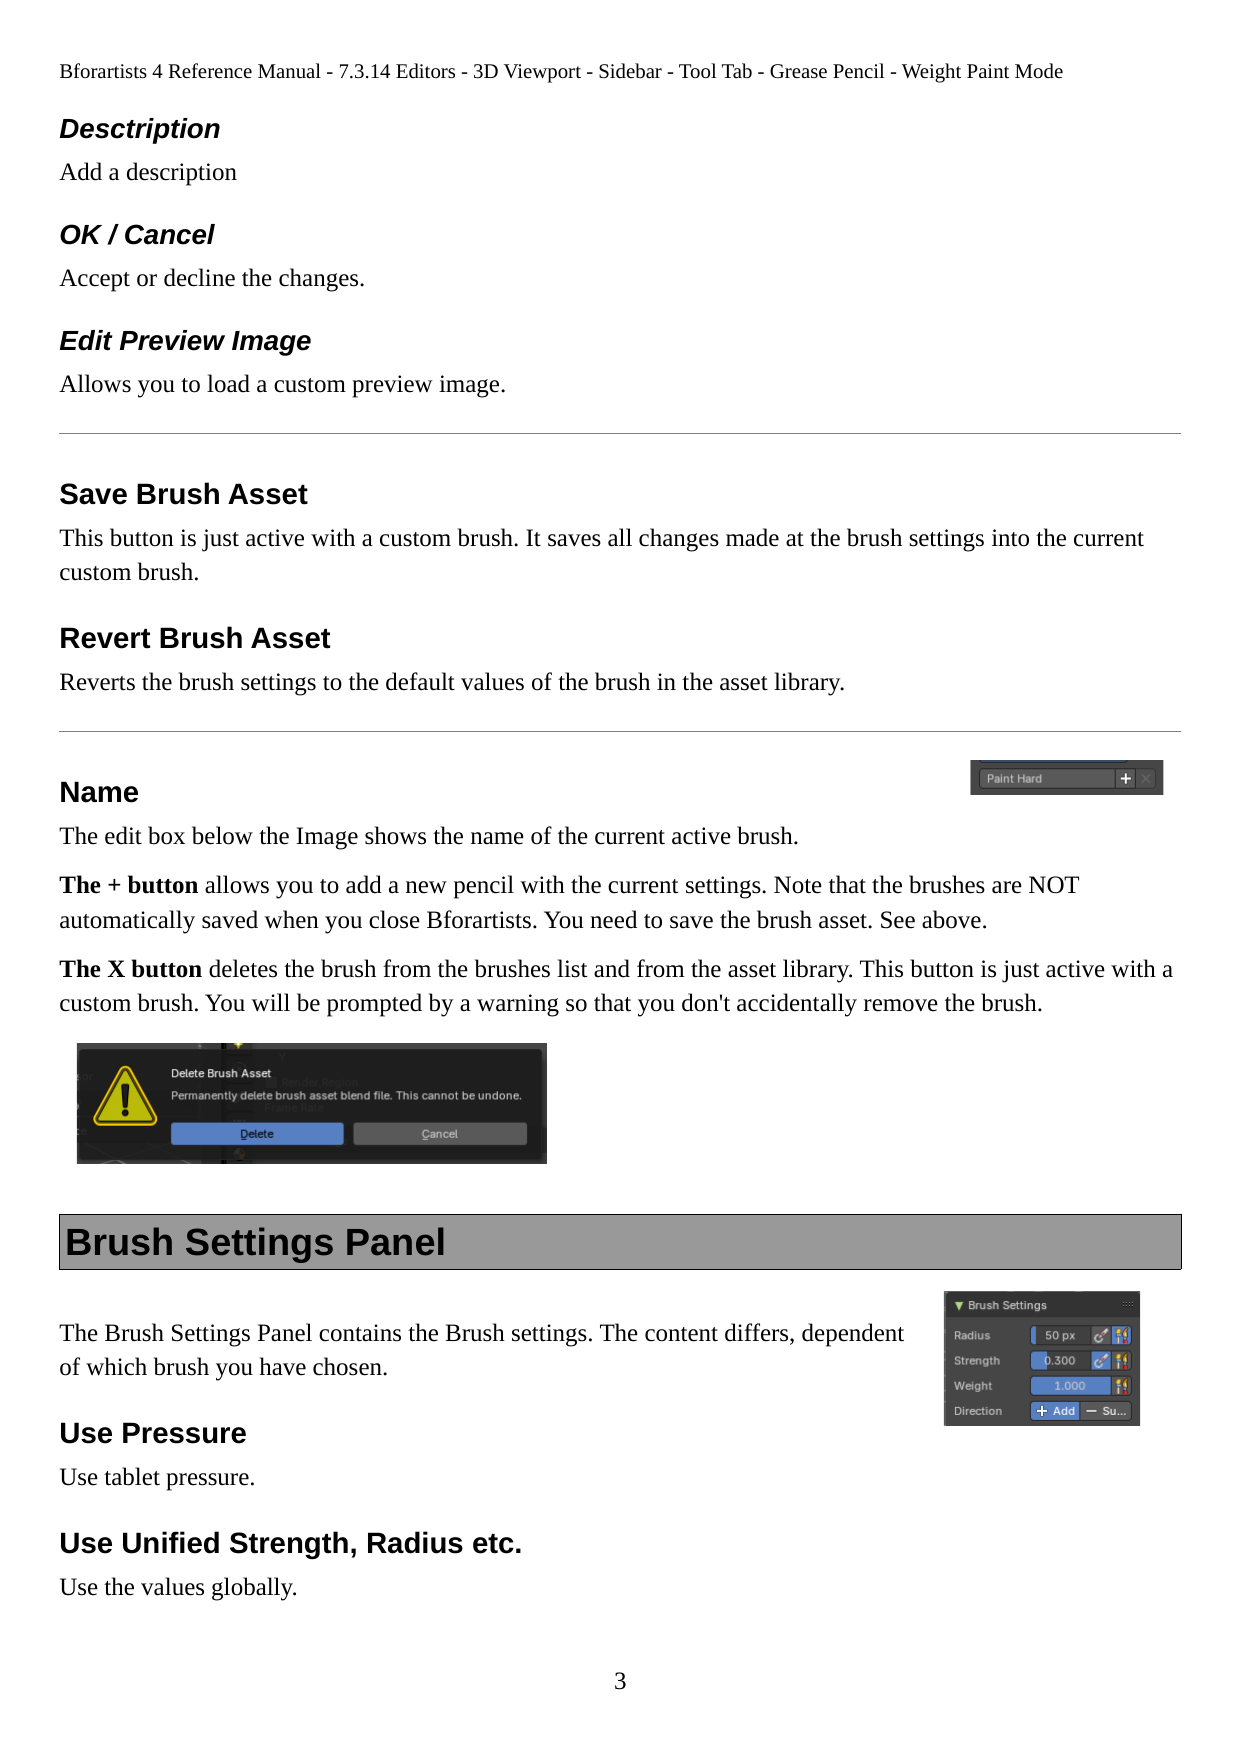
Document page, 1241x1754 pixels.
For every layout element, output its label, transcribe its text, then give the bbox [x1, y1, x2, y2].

subtitle Desctription [59, 113, 1181, 144]
subtitle Use Unified Strength, Radius etc. [59, 1526, 1181, 1559]
text Reverts the brush settings to the default values of the brush in the asset library. [59, 667, 1181, 696]
text Add a description [59, 157, 1181, 186]
text The X button deletes the brush from the brushes list and from the asset library. This button is just active with a custom brush. You will be prompted by a warning so that you don't accidentally remove the brush. [59, 954, 1181, 1017]
subtitle Use Pressure [59, 1416, 1181, 1450]
subtitle Revert Brush Asset [59, 621, 1181, 655]
text The Brush Settings Panel contains the Brush settings. The content differs, dependent of which brush you have chosen. [59, 1318, 943, 1381]
text Use tablet pressure. [59, 1462, 1181, 1491]
subtitle Save Brush Asset [59, 477, 1181, 510]
table_header Brush Settings Panel [60, 1215, 1181, 1269]
text The edit box below the Image shows the name of the current active brush. [59, 821, 1181, 850]
text Use the values globally. [59, 1572, 1181, 1601]
subtitle Edit Preview Image [59, 324, 1181, 356]
text Allows you to load a custom preview image. [59, 369, 1181, 398]
text This button is just active with a custom brush. It saves all changes made at the brush settings into the current custom brush. [59, 523, 1181, 586]
picture [970, 760, 1164, 795]
text [1141, 1318, 1181, 1381]
text The + button allows you to add a new pencil with the current settings. Note that the brushes are NOT automatically saved when you close Bforartists. You need to save the brush asset. See above. [59, 870, 1181, 934]
subtitle Name [59, 775, 1181, 809]
text Accept or decline the changes. [59, 263, 1181, 292]
picture [943, 1291, 1141, 1426]
subtitle OK / Cancel [59, 218, 1181, 250]
picture [76, 1043, 547, 1164]
